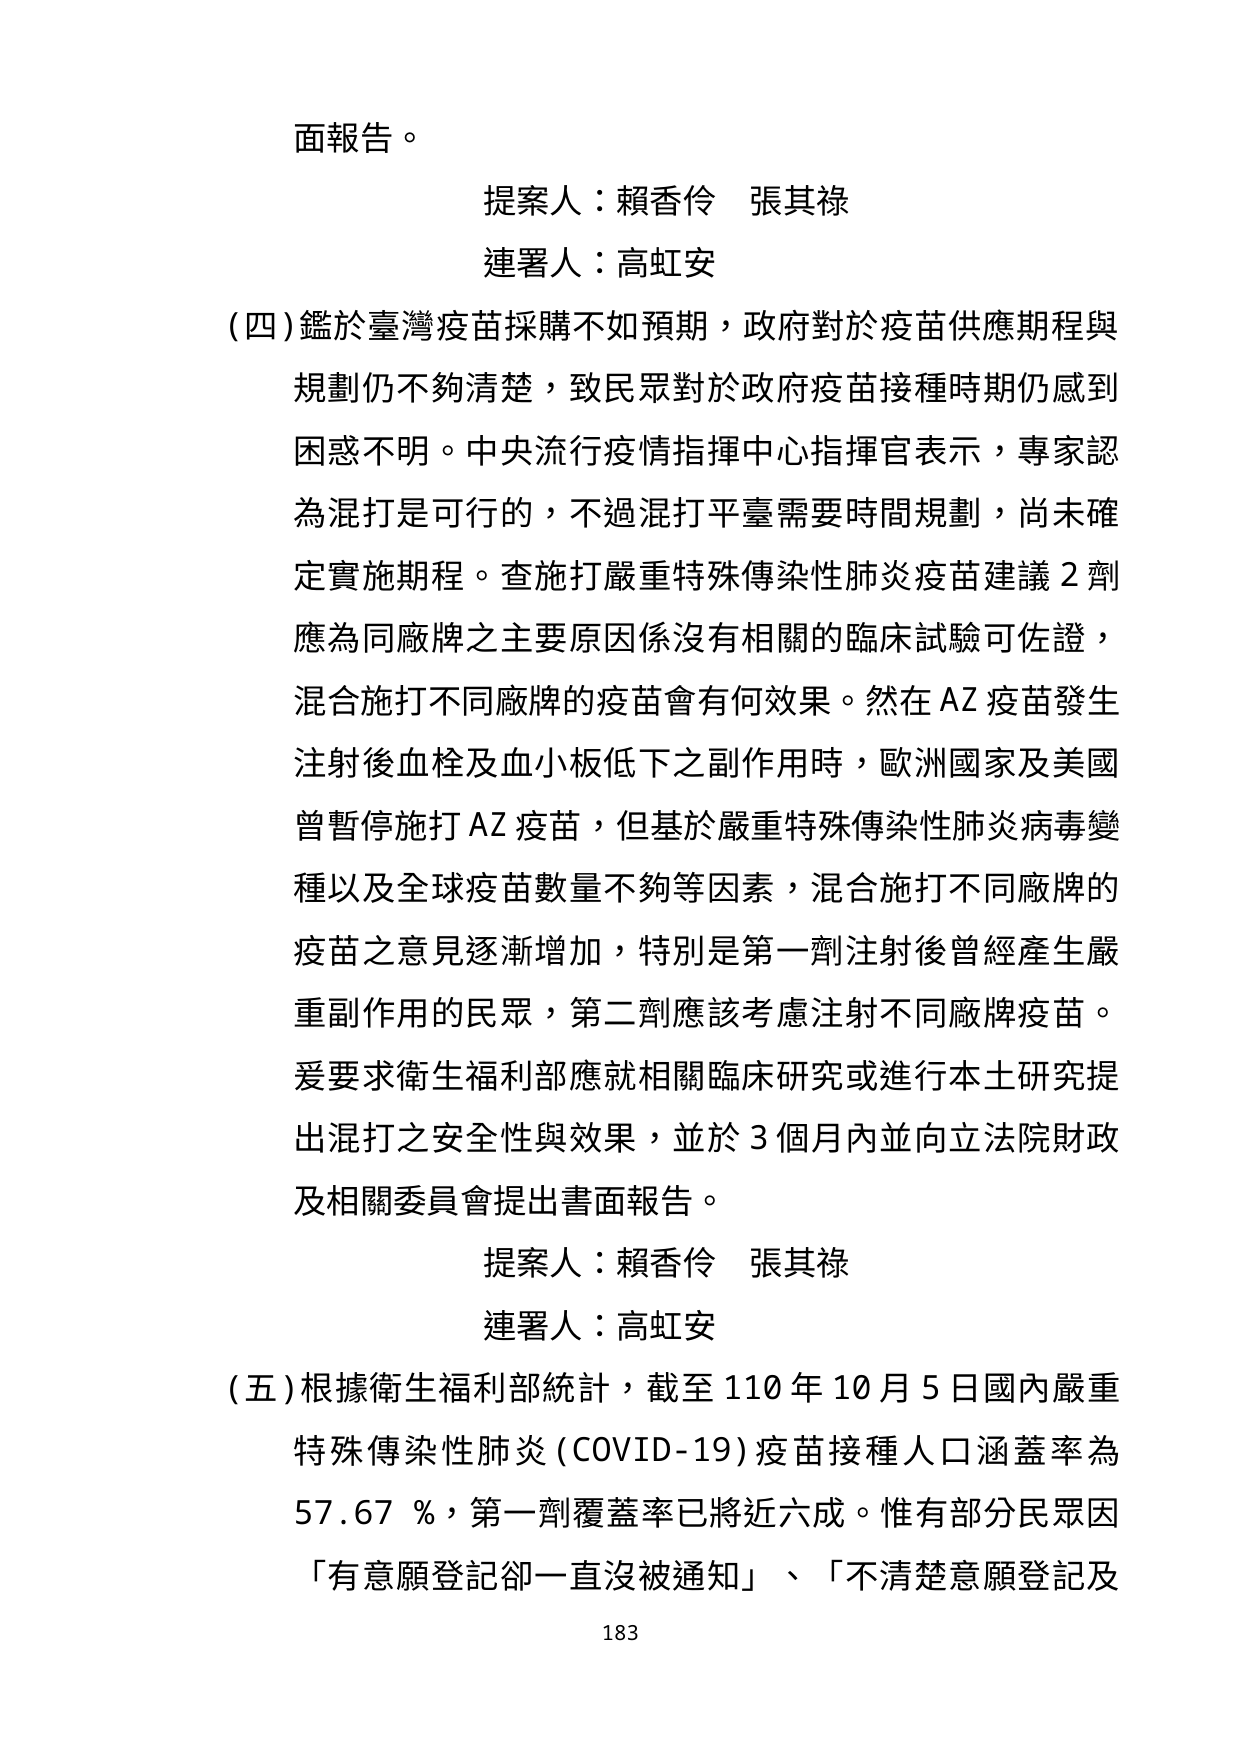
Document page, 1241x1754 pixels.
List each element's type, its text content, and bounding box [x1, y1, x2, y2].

text 面報告。 [223, 94, 1120, 157]
text 連署人：高虹安 [483, 219, 1120, 282]
text (四)鑑於臺灣疫苗採購不如預期，政府對於疫苗供應期程與 規劃仍不夠清楚，致民眾對於政府疫苗接種時期仍感到困惑不明。中央流行疫情指揮中心指揮官表示，專家認為混打是可行的，不過混打平臺需要時間規劃，尚未確定實施期程。查施打嚴重特殊傳染性肺炎疫苗建議2劑應為同廠牌之主要原因係沒有相關的臨床試驗可佐證，混合施打不同廠牌的疫苗會有何效果。然在AZ疫苗發生注射後血栓及血小板低下之副作用時，歐洲國家及美國曾暫停施打AZ疫苗，但基於嚴重特殊傳染性肺炎病毒變種以及全球疫苗數量不夠等因素，混合施打不同廠牌的疫苗之意見逐漸增加，特別是第一劑注射後曾經產生嚴重副作用的民眾，第二劑應該考慮注射不同廠牌疫苗。爰要求衛生福利部應就相關臨床研究或進行本土研究提出混打之安全性與效果，並於3個月內並向立法院財政及相關委員會提出書面報告。 [223, 282, 1120, 1219]
text 提案人：賴香伶 張其祿 [483, 1219, 1120, 1282]
text 連署人：高虹安 [483, 1282, 1120, 1344]
text (五)根據衛生福利部統計，截至110年10月5日國內嚴重特殊傳染性肺炎(COVID-19)疫苗接種人口涵蓋率為57.67 %，第一劑覆蓋率已將近六成。惟有部分民眾因「有意願登記卻一直沒被通知」、「不清楚意願登記及 [223, 1344, 1120, 1594]
text 提案人：賴香伶 張其祿 [483, 157, 1120, 219]
